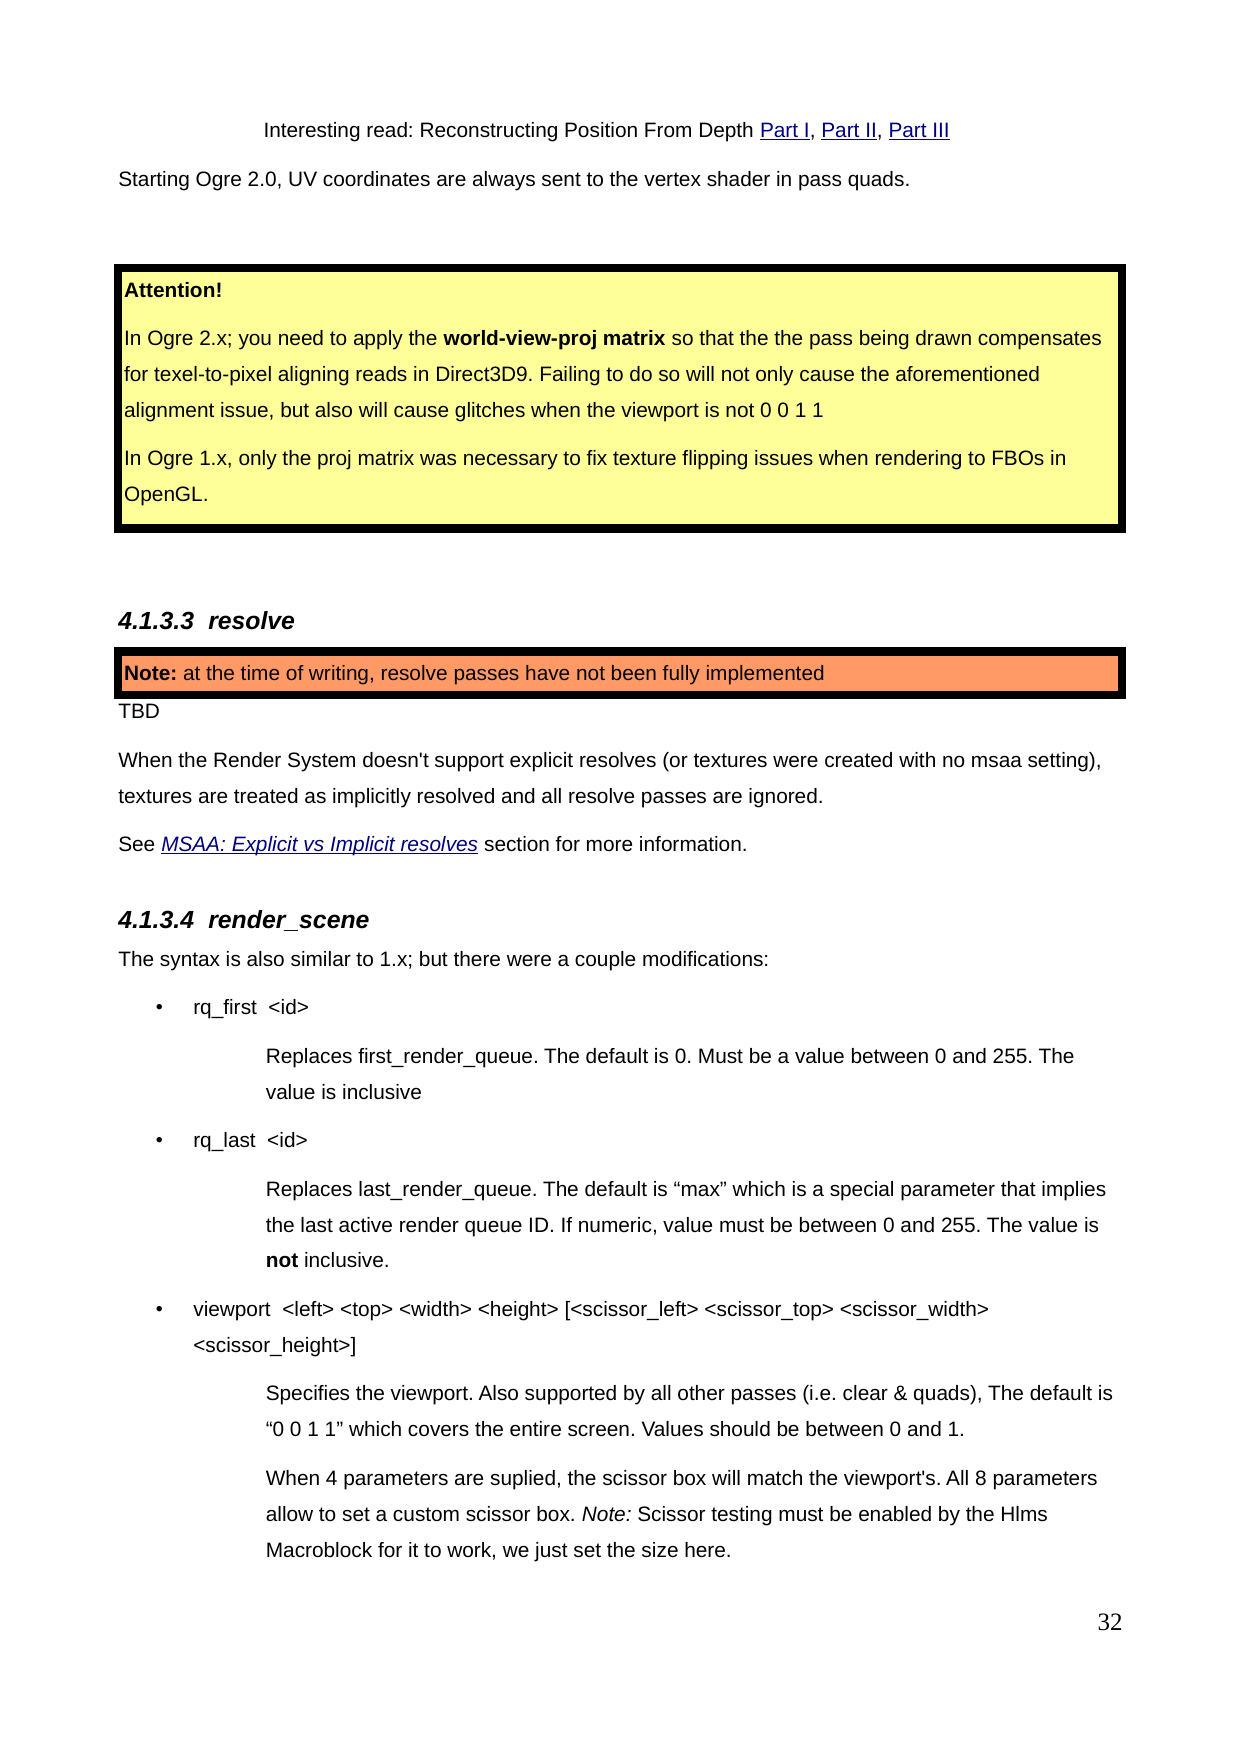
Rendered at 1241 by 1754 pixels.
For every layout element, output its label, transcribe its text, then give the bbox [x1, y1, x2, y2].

table_header Note: at the time of writing, resolve passes have not been fully implemented [122, 656, 1118, 691]
text See MSAA: Explicit vs Implicit resolves section for more information. [118, 832, 1122, 856]
text Specifies the viewport. Also supported by all other passes (i.e. clear & quads), The default is “0 0 1 1” which covers the entire screen. Values should be between 0 and 1. [266, 1381, 1122, 1441]
subtitle resolve [118, 606, 1122, 635]
text When 4 parameters are suplied, the scissor box will match the viewport's. All 8 parameters allow to set a custom scissor box. Note: Scissor testing must be enabled by the Hlms Macroblock for it to work, we just set the size here. [266, 1466, 1122, 1561]
text Interesting read: Reconstructing Position From Depth Part I, Part II, Part III [263, 118, 1122, 142]
subtitle render_scene [118, 906, 1122, 934]
text Replaces first_render_queue. The default is 0. Must be a value between 0 and 255. The value is inclusive [266, 1043, 1122, 1103]
list viewport <left> <top> <width> <height> [<scissor_left> <scissor_top> <scissor_width> <scissor_height>] [156, 1297, 1122, 1357]
text Starting Ogre 2.0, UV coordinates are always sent to the vertex shader in pass quads. [118, 167, 1122, 191]
text TBD [118, 699, 1122, 723]
text The syntax is also similar to 1.x; but there were a couple modifications: [118, 947, 1122, 971]
list rq_first <id> [156, 995, 1122, 1019]
list rq_last <id> [156, 1128, 1122, 1152]
text Replaces last_render_queue. The default is “max” which is a special parameter that implies the last active render queue ID. If numeric, value must be between 0 and 255. The value is not inclusive. [266, 1176, 1122, 1272]
text When the Render System doesn't support explicit resolves (or textures were created with no msaa setting), textures are treated as implicitly resolved and all resolve passes are ignored. [118, 748, 1122, 808]
table_header Attention! In Ogre 2.x; you need to apply the world-view-proj matrix so that the the pass being drawn compensates for texel-to-pixel aligning reads in Direct3D9. Failing to do so will not only cause the aforementioned alignment issue, but also will cause glitches when the viewport is not 0 0 1 1 In Ogre 1.x, only the proj matrix was necessary to fix texture flipping issues when rendering to FBOs in OpenGL. [122, 272, 1118, 524]
